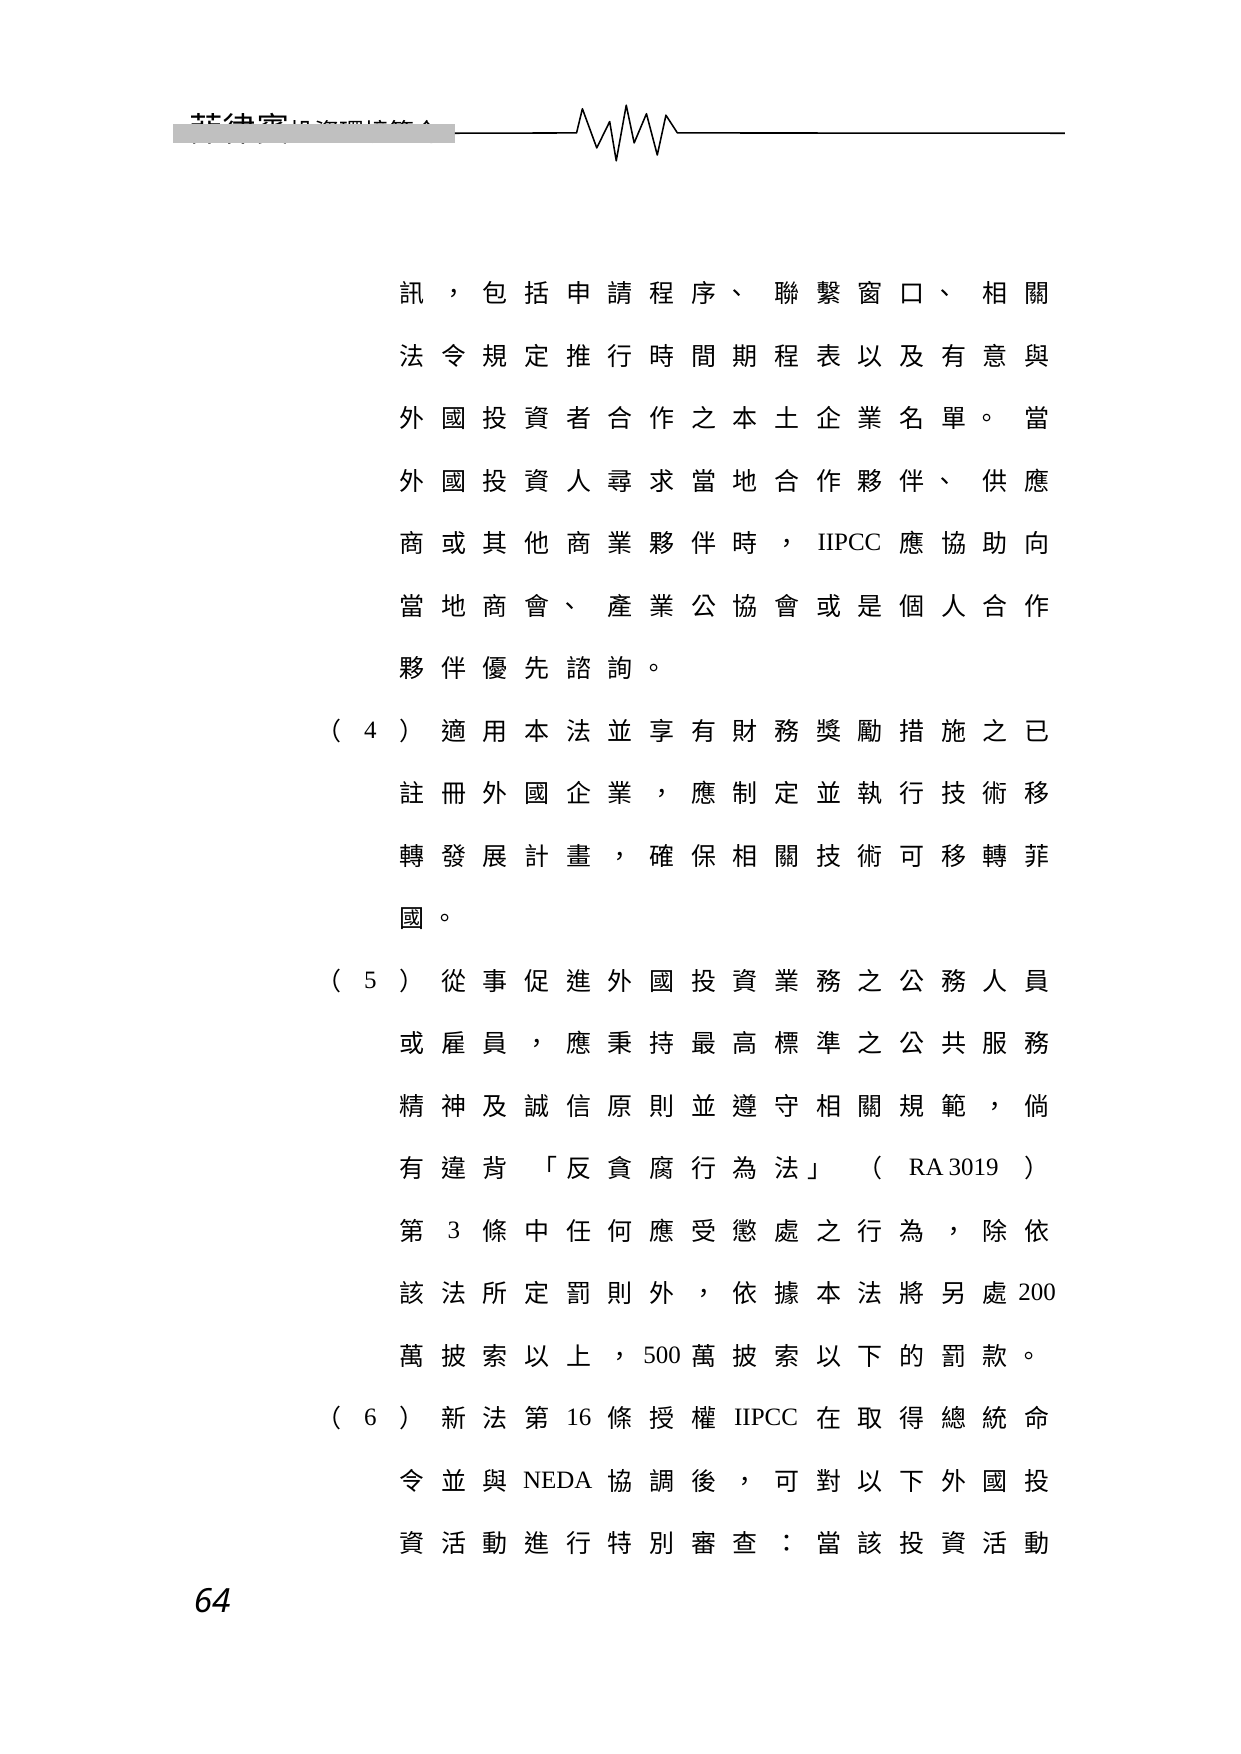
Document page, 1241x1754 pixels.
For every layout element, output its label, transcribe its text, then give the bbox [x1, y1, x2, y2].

text 訊，包括申請程序、聯繫窗口、相關法令規定推行時間期程表以及有意與外國投資者合作之本土企業名單。當外國投資人尋求當地合作夥伴、供應商或其他商業夥伴時，IIPCC應協助向當地商會、產業公協會或是個人合作夥伴優先諮詢。 [306, 250, 1058, 688]
text （5）從事促進外國投資業務之公務人員或雇員，應秉持最高標準之公共服務精神及誠信原則並遵守相關規範，倘有違背「反貪腐行為法」（RA 3019）第3條中任何應受懲處之行為，除依該法所定罰則外，依據本法將另處200萬披索以上，500萬披索以下的罰款。 [306, 938, 1058, 1375]
text （4）適用本法並享有財務獎勵措施之已註冊外國企業，應制定並執行技術移轉發展計畫，確保相關技術可移轉菲國。 [306, 688, 1058, 938]
text （6）新法第16條授權IIPCC在取得總統命令並與NEDA協調後，可對以下外國投資活動進行特別審查：當該投資活動 [306, 1375, 1058, 1563]
